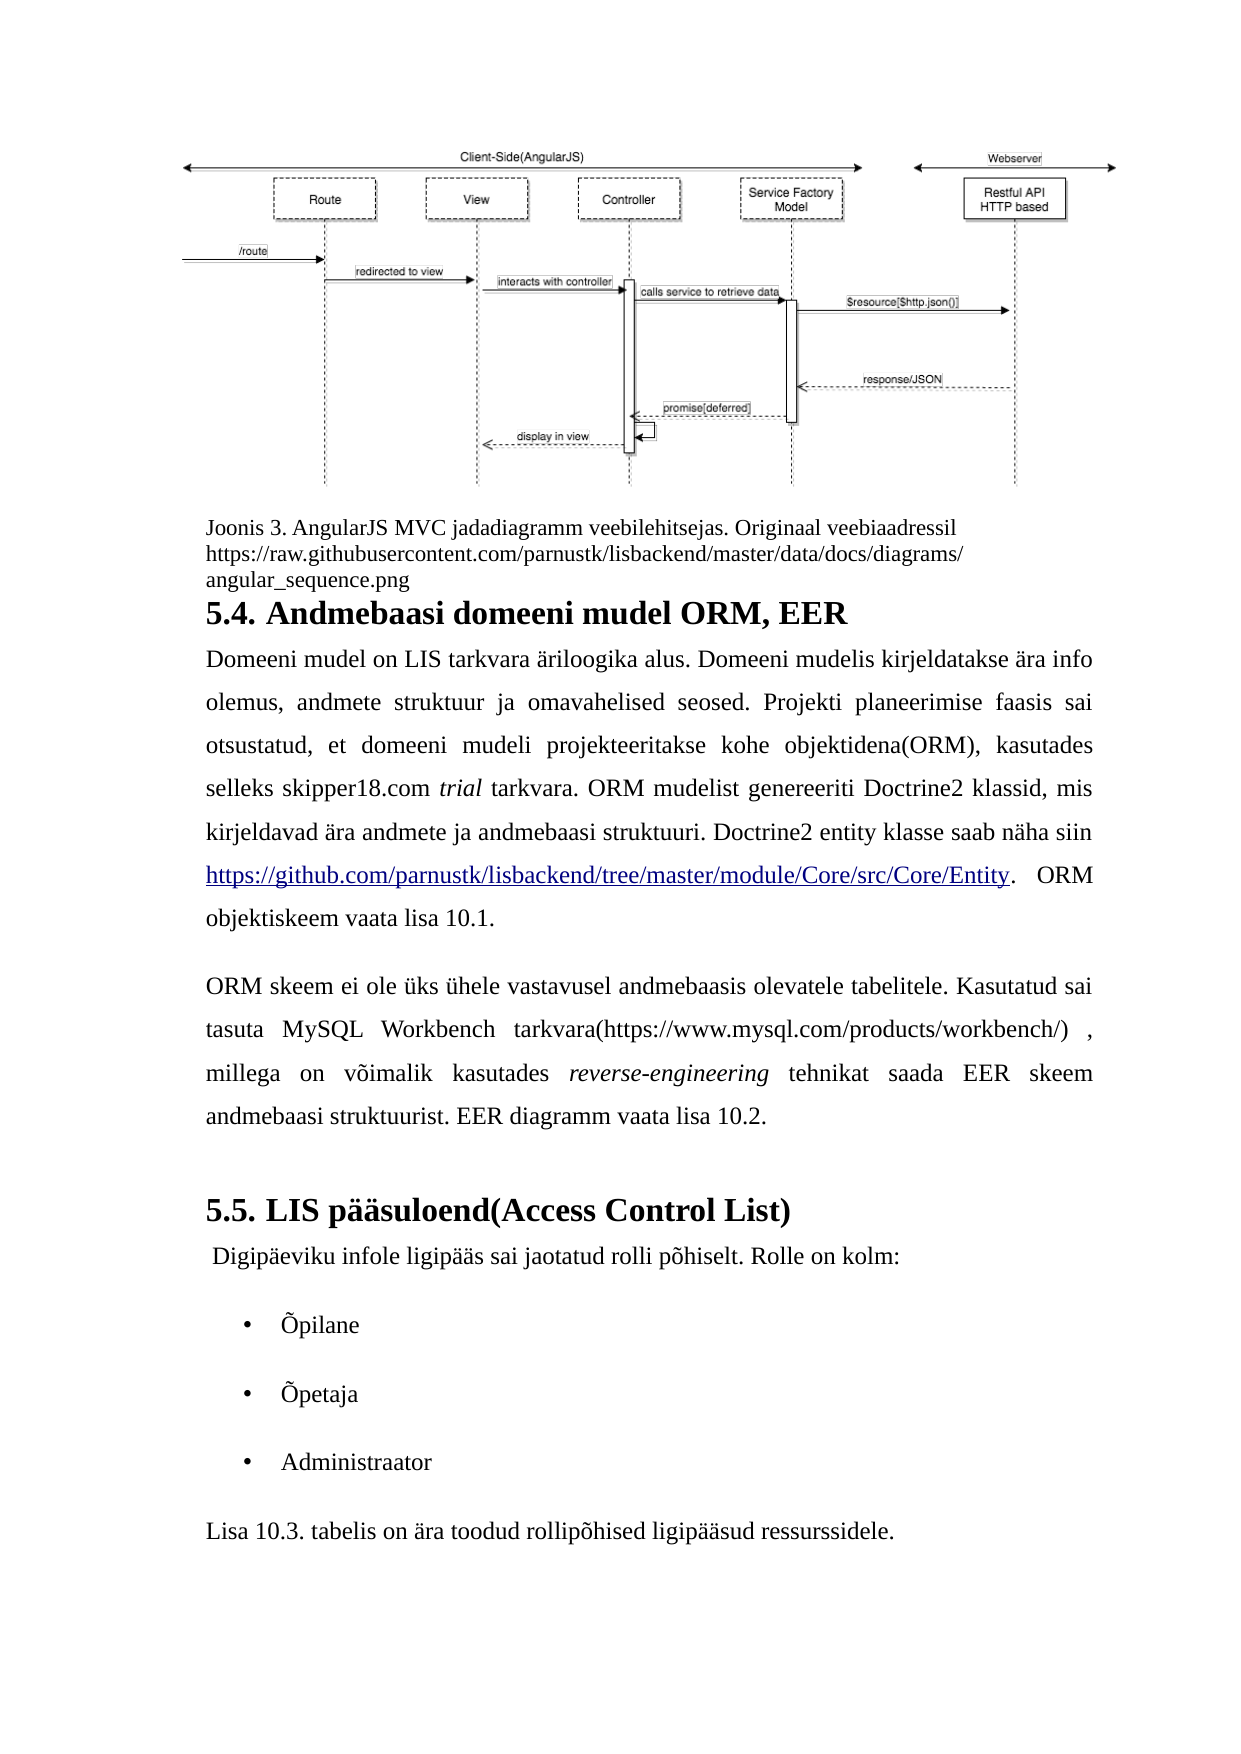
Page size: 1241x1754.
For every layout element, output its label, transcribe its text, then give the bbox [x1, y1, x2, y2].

picture [173, 147, 1127, 488]
text Digipäeviku infole ligipääs sai jaotatud rolli põhiselt. Rolle on kolm: [206, 1241, 1093, 1270]
list Õpilane [243, 1310, 1093, 1339]
text ORM skeem ei ole üks ühele vastavusel andmebaasis olevatele tabelitele. Kasutatud sai tasuta MySQL Workbench tarkvara(https://www.mysql.com/products/workbench/) , millega on võimalik kasutades reverse-engineering tehnikat saada EER skeem andmebaasi struktuurist. EER diagramm vaata lisa 10.2. [206, 971, 1093, 1129]
list Õpetaja [243, 1379, 1093, 1407]
subtitle LIS pääsuloend(Access Control List) [206, 1190, 1093, 1229]
text Lisa 10.3. tabelis on ära toodud rollipõhised ligipääsud ressurssidele. [206, 1516, 1093, 1545]
text Domeeni mudel on LIS tarkvara äriloogika alus. Domeeni mudelis kirjeldatakse ära info olemus, andmete struktuur ja omavahelised seosed. Projekti planeerimise faasis sai otsustatud, et domeeni mudeli projekteeritakse kohe objektidena(ORM), kasutades selleks skipper18.com trial tarkvara. ORM mudelist genereeriti Doctrine2 klassid, mis kirjeldavad ära andmete ja andmebaasi struktuuri. Doctrine2 entity klasse saab näha siin https://github.com/parnustk/lisbackend/tree/master/module/Core/src/Core/Entity. ORM objektiskeem vaata lisa 10.1. [206, 644, 1093, 932]
list Administraator [243, 1447, 1093, 1476]
text Joonis 3. AngularJS MVC jadadiagramm veebilehitsejas. Originaal veebiaadressil https://raw.githubusercontent.com/parnustk/lisbackend/master/data/docs/diagrams/angular_sequence.png [206, 488, 1093, 593]
subtitle Andmebaasi domeeni mudel ORM, EER [206, 593, 1093, 632]
